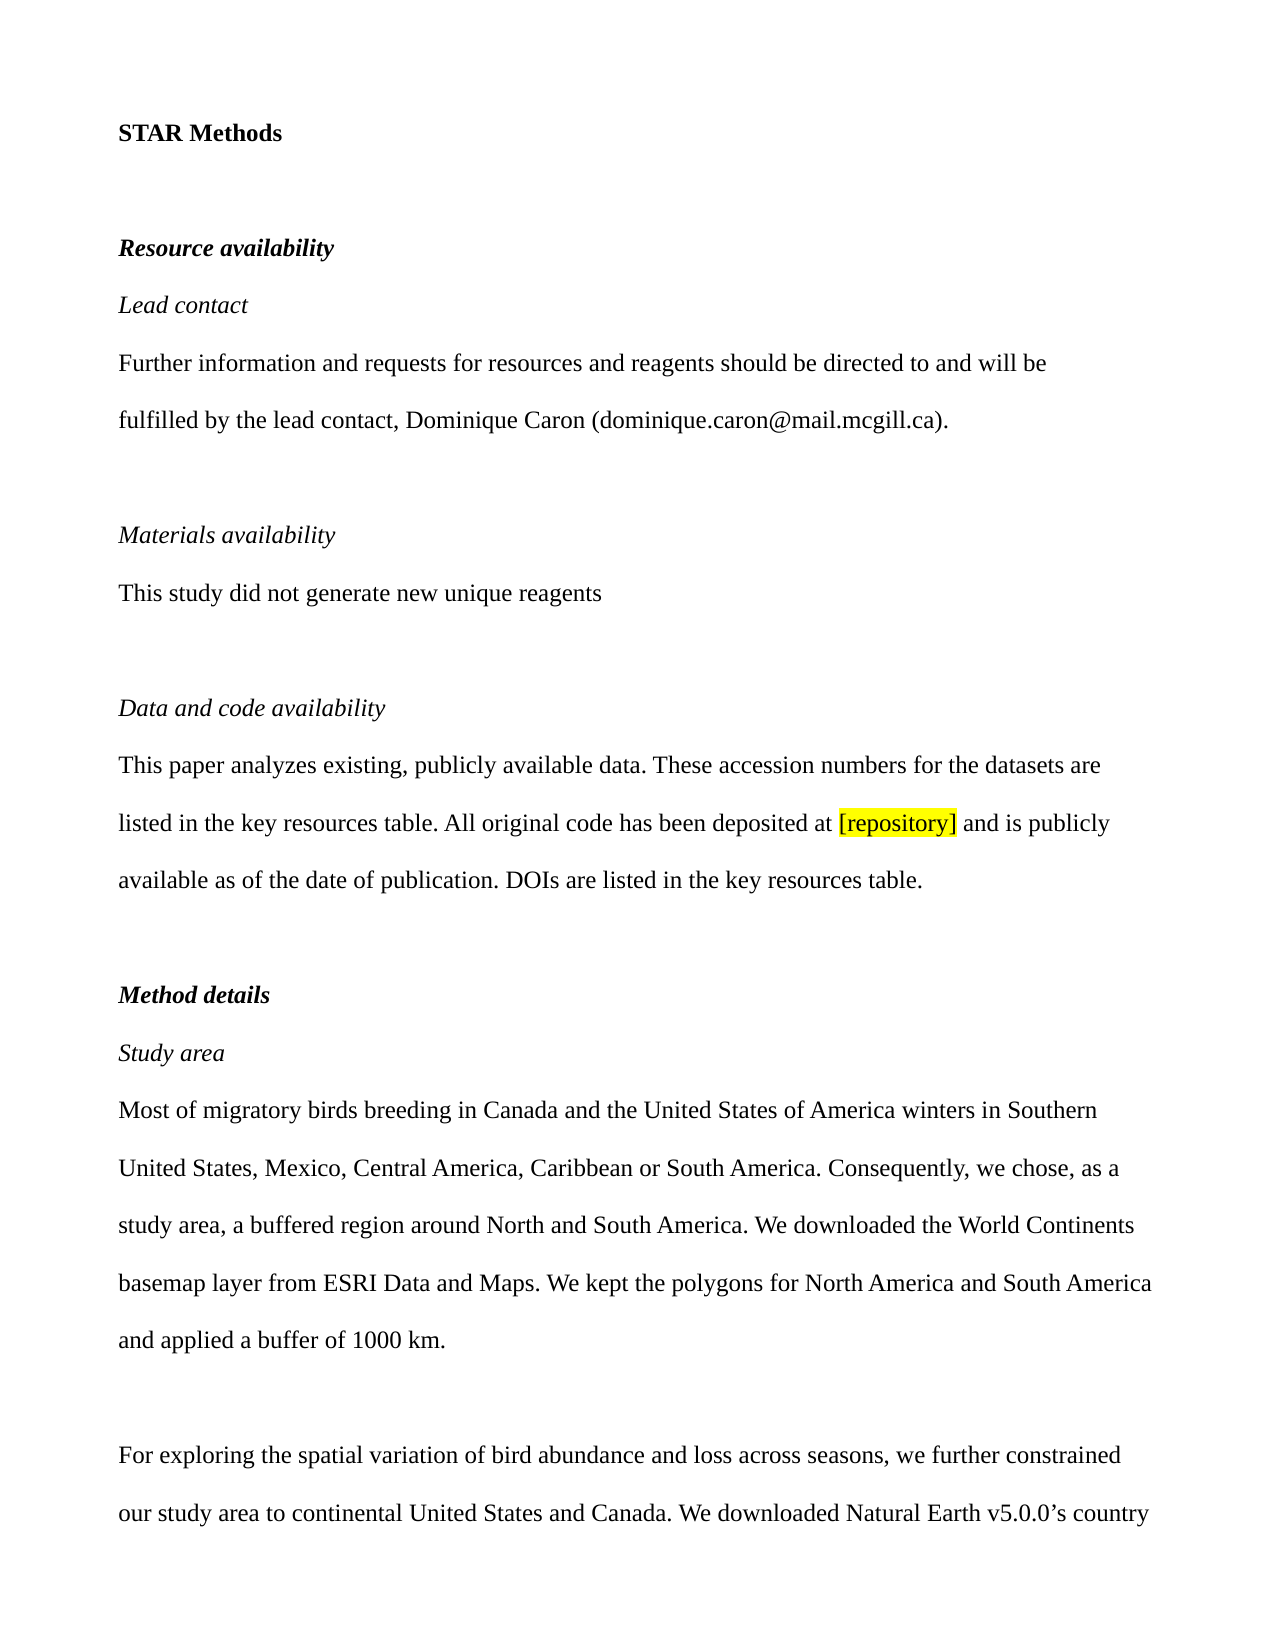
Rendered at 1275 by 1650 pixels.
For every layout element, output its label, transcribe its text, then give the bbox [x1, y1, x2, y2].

text Lead contact [118, 291, 1157, 319]
text fulfilled by the lead contact, Dominique Caron (dominique.caron@mail.mcgill.ca). [118, 406, 1157, 434]
text Resource availability [118, 233, 1157, 262]
text For exploring the spatial variation of bird abundance and loss across seasons, we further constrained our study area to continental United States and Canada. We downloaded Natural Earth v5.0.0’s country [118, 1441, 1157, 1527]
text Materials availability [118, 521, 1157, 549]
text Most of migratory birds breeding in Canada and the United States of America winters in Southern United States, Mexico, Central America, Caribbean or South America. Consequently, we chose, as a study area, a buffered region around North and South America. We downloaded the World Continents basemap layer from ESRI Data and Maps. We kept the polygons for North America and South America and applied a buffer of 1000 km. [118, 1096, 1157, 1354]
text STAR Methods [118, 118, 1157, 147]
text This study did not generate new unique reagents [118, 578, 1157, 607]
text Study area [118, 1038, 1157, 1067]
text Data and code availability [118, 693, 1157, 722]
text This paper analyzes existing, publicly available data. These accession numbers for the datasets are listed in the key resources table. All original code has been deposited at [repository] and is publicly available as of the date of publication. DOIs are listed in the key resources table. [118, 751, 1157, 894]
text Method details [118, 981, 1157, 1009]
text Further information and requests for resources and reagents should be directed to and will be [118, 348, 1157, 377]
